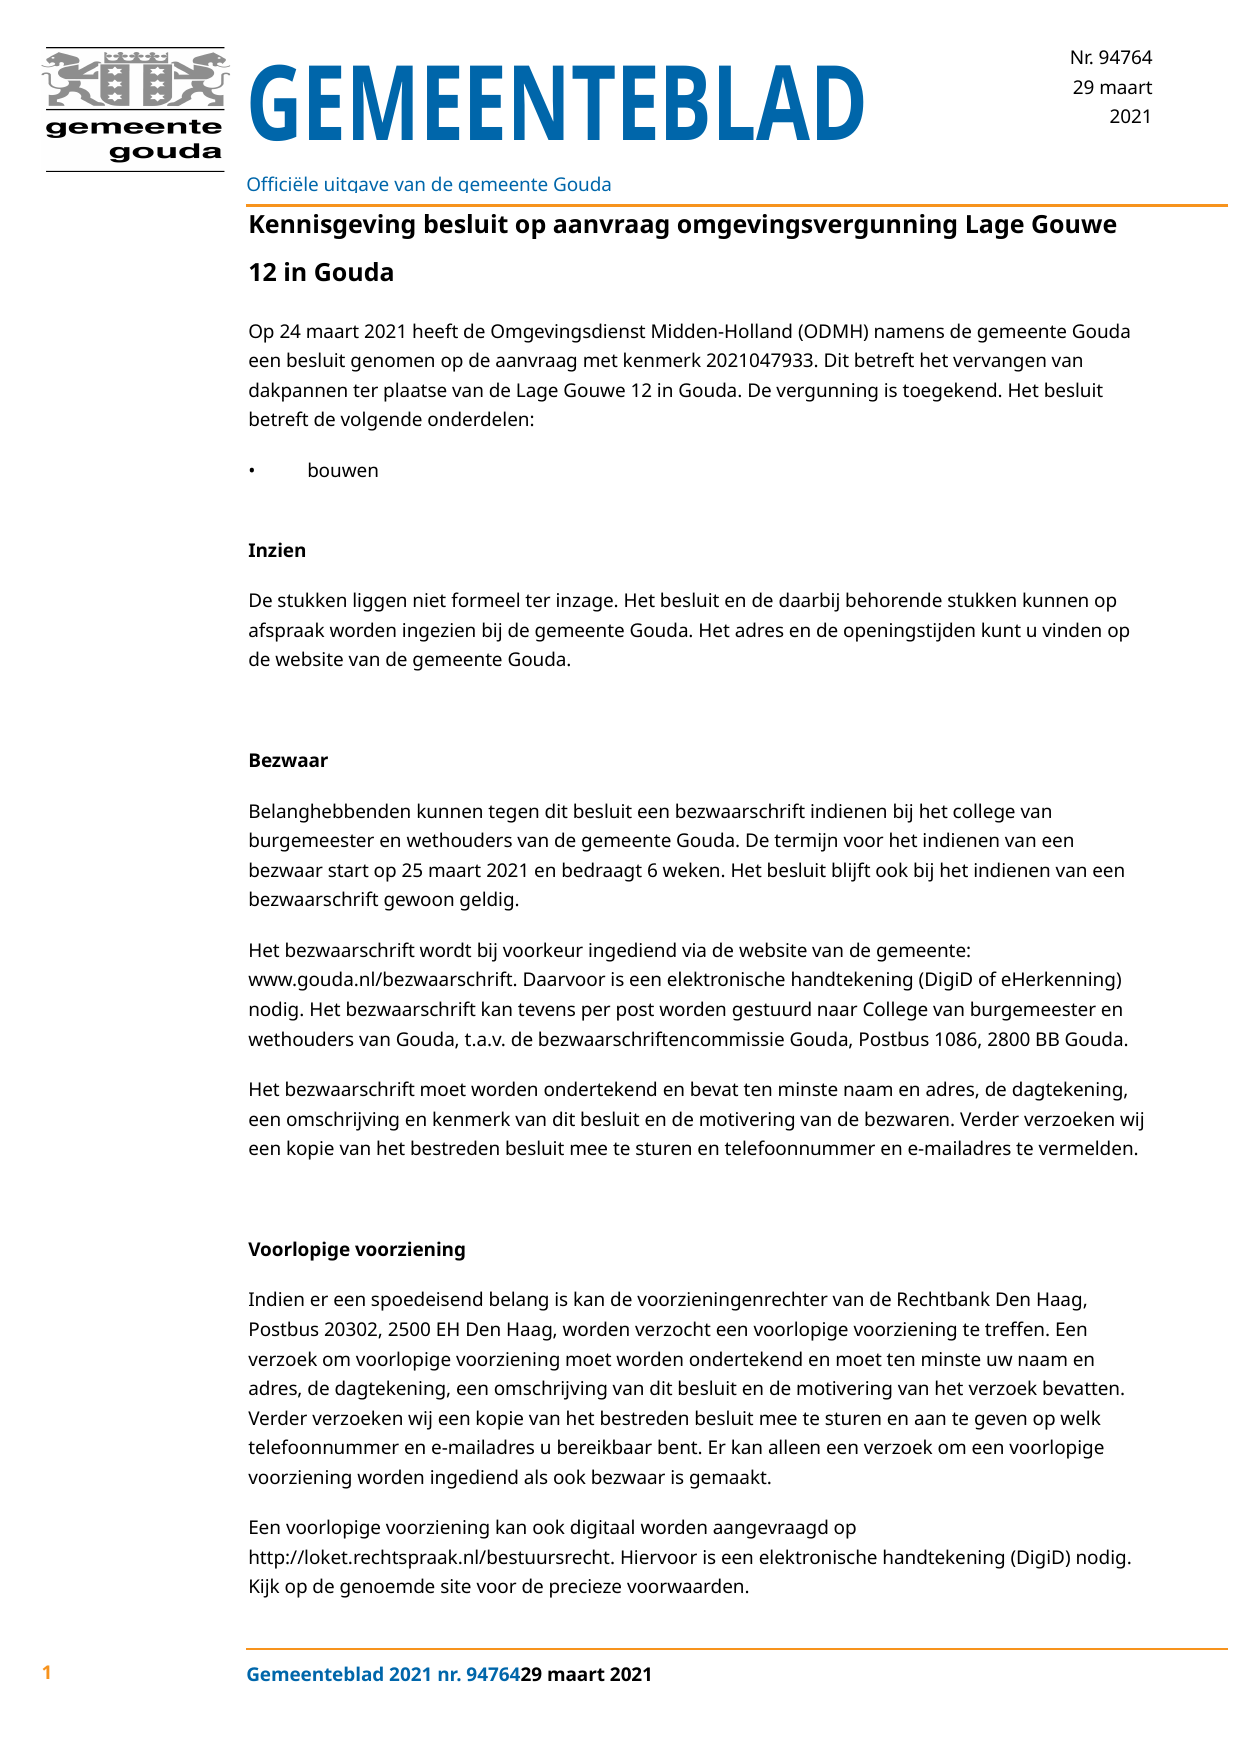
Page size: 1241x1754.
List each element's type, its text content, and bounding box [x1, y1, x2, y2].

text Belanghebbenden kunnen tegen dit besluit een bezwaarschrift indienen bij het college van burgemeester en wethouders van de gemeente Gouda. De termijn voor het indienen van een bezwaar start op 25 maart 2021 en bedraagt 6 weken. Het besluit blijft ook bij het indienen van een bezwaarschrift gewoon geldig. [248, 798, 1152, 912]
text Op 24 maart 2021 heeft de Omgevingsdienst Midden-Holland (ODMH) namens de gemeente Gouda een besluit genomen op de aanvraag met kenmerk 2021047933. Dit betreft het vervangen van dakpannen ter plaatse van de Lage Gouwe 12 in Gouda. De vergunning is toegekend. Het besluit betreft de volgende onderdelen: [248, 318, 1152, 432]
text Een voorlopige voorziening kan ook digitaal worden aangevraagd op http://loket.rechtspraak.nl/bestuursrecht. Hiervoor is een elektronische handtekening (DigiD) nodig. Kijk op de genoemde site voor de precieze voorwaarden. [248, 1514, 1152, 1599]
text Voorlopige voorziening [248, 1236, 1152, 1262]
list bouwen [248, 457, 1152, 483]
text De stukken liggen niet formeel ter inzage. Het besluit en de daarbij behorende stukken kunnen op afspraak worden ingezien bij de gemeente Gouda. Het adres en de openingstijden kunt u vinden op de website van de gemeente Gouda. [248, 587, 1152, 672]
text Het bezwaarschrift moet worden ondertekend en bevat ten minste naam en adres, de dagtekening, een omschrijving en kenmerk van dit besluit en de motivering van de bezwaren. Verder verzoeken wij een kopie van het bestreden besluit mee te sturen en telefoonnummer en e-mailadres te vermelden. [248, 1076, 1152, 1161]
text Het bezwaarschrift wordt bij voorkeur ingediend via de website van de gemeente: www.gouda.nl/bezwaarschrift. Daarvoor is een elektronische handtekening (DigiD of eHerkenning) nodig. Het bezwaarschrift kan tevens per post worden gestuurd naar College van burgemeester en wethouders van Gouda, t.a.v. de bezwaarschriftencommissie Gouda, Postbus 1086, 2800 BB Gouda. [248, 937, 1152, 1052]
text Indien er een spoedeisend belang is kan de voorzieningenrechter van de Rechtbank Den Haag, Postbus 20302, 2500 EH Den Haag, worden verzocht een voorlopige voorziening te treffen. Een verzoek om voorlopige voorziening moet worden ondertekend en moet ten minste uw naam en adres, de dagtekening, een omschrijving van dit besluit en de motivering van het verzoek bevatten. Verder verzoeken wij een kopie van het bestreden besluit mee te sturen en aan te geven op welk telefoonnummer en e-mailadres u bereikbaar bent. Er kan alleen een verzoek om een voorlopige voorziening worden ingediend als ook bezwaar is gemaakt. [248, 1287, 1152, 1490]
text Inzien [248, 537, 1152, 563]
text Bezwaar [248, 747, 1152, 773]
picture [41, 47, 231, 172]
text Kennisgeving besluit op aanvraag omgevingsvergunning Lage Gouwe 12 in Gouda [248, 207, 1152, 288]
